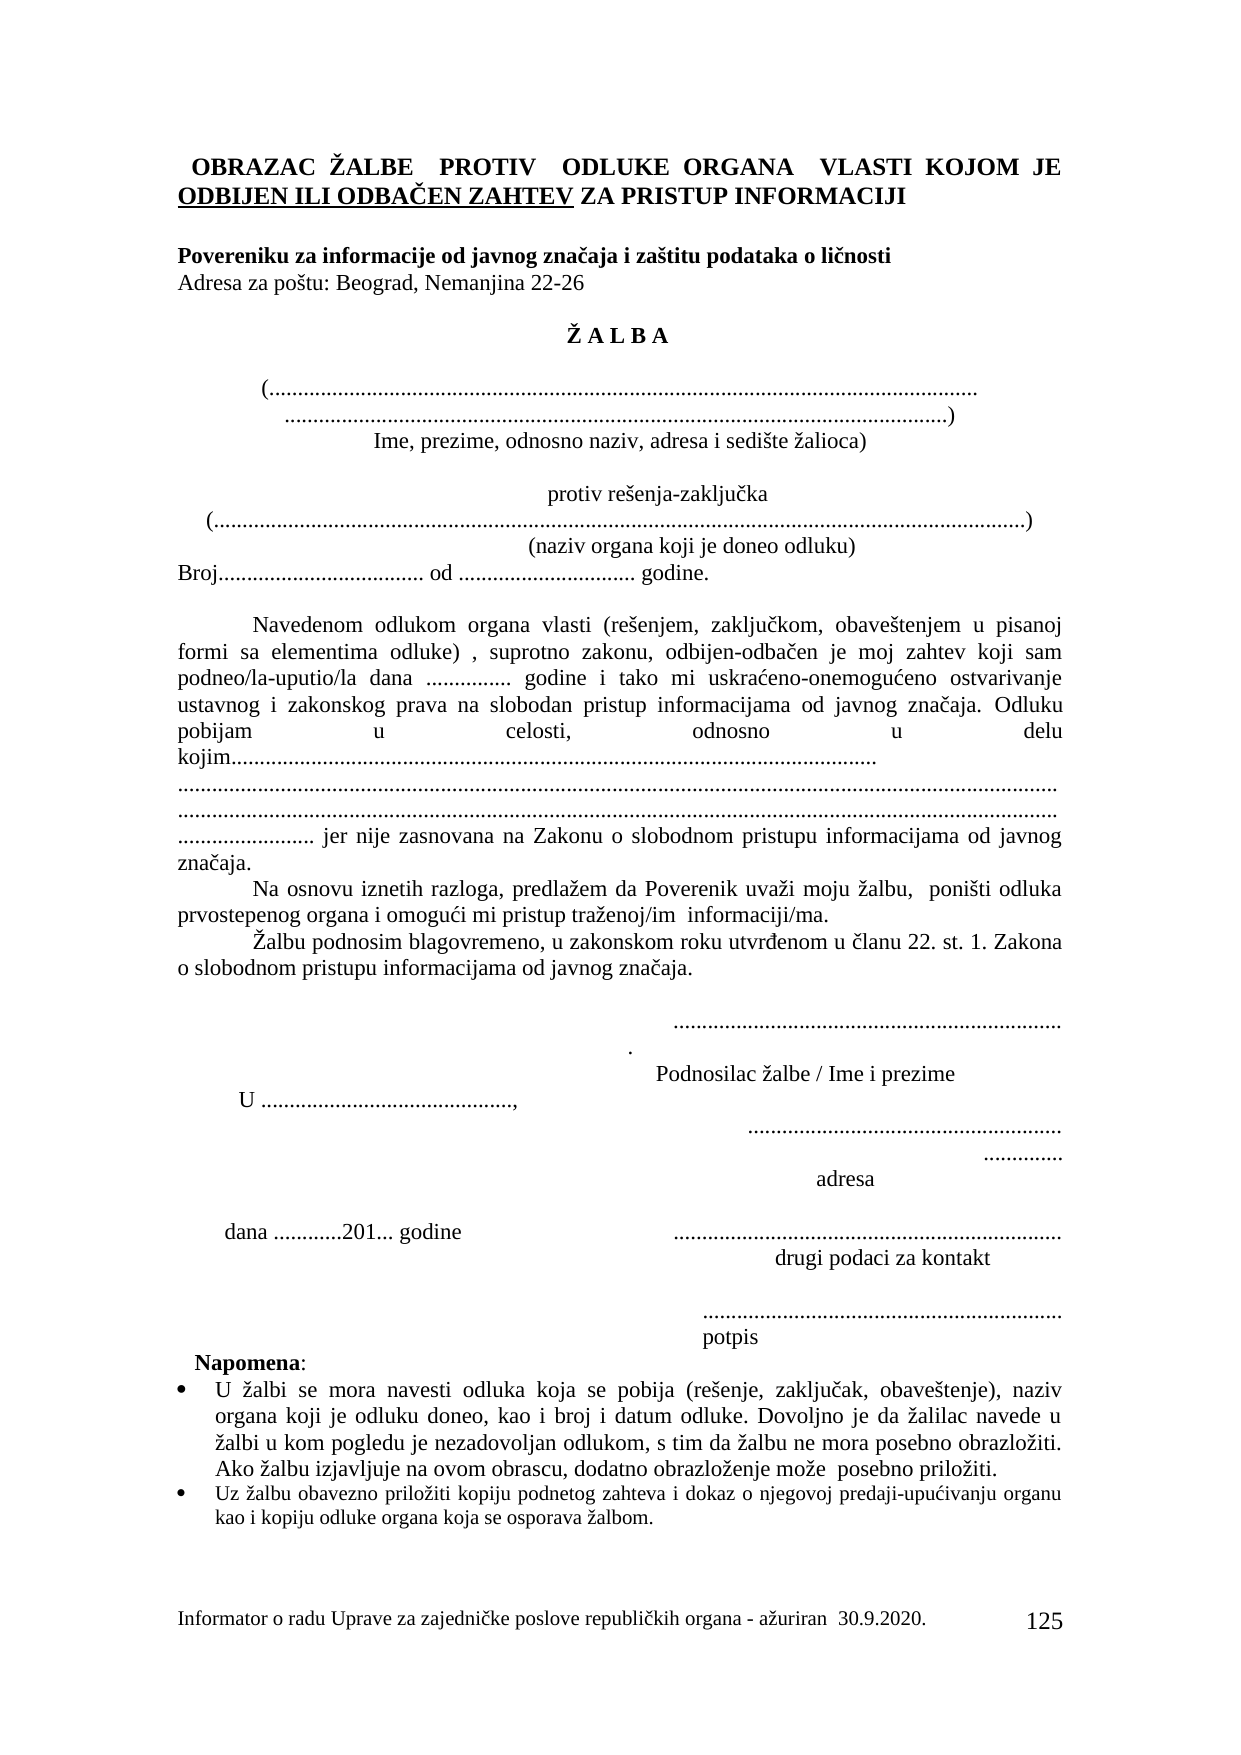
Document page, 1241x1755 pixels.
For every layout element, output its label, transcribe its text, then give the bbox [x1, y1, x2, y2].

text Napomena: [177, 1349, 1063, 1376]
text Žalbu podnosim blagovremeno, u zakonskom roku utvrđenom u članu 22. st. 1. Zakona o slobodnom pristupu informacijama od javnog značaja. [177, 928, 1063, 981]
text ............................................................................................................................................................................................................................................................................................................................................ jer nije zasnovana na Zakonu o slobodnom pristupu informacijama od javnog značaja. [177, 770, 1063, 875]
text Podnosilac žalbe / Ime i prezime [627, 1059, 1063, 1086]
text Na osnovu iznetih razloga, predlažem da Poverenik uvaži moju žalbu, poništi odluka prvostepenog organa i omogući mi pristup traženoj/im informaciji/ma. [177, 875, 1063, 928]
text ....................................................................................................................) [177, 401, 1063, 427]
subtitle OBRAZAC ŽALBE PROTIV ODLUKE ORGANA VLASTI KOJOM JE ODBIJEN ILI ODBAČEN ZAHTEV ZA PRISTUP INFORMACIJI [177, 148, 1063, 210]
list Uz žalbu obavezno priložiti kopiju podnetog zahteva i dokaz o njegovoj predaji-upućivanju organu kao i kopiju odluke organa koja se osporava žalbom. [177, 1481, 1063, 1529]
text dana ............201... godine .................................................................... [177, 1218, 1063, 1244]
text Broj.................................... od ............................... godine. [177, 559, 1063, 585]
text Ž A L B A [177, 322, 1063, 348]
text Adresa za poštu: Beograd, Nemanjina 22-26 [177, 269, 1063, 295]
text U ............................................, ..................................................................... [177, 1086, 1063, 1165]
text Ime, prezime, odnosno naziv, adresa i sedište žalioca) [177, 427, 1063, 453]
text Povereniku za informacije od javnog značaja i zaštitu podataka o ličnosti [177, 243, 1063, 269]
text adresa [177, 1165, 1063, 1191]
text ..................................................................... [627, 1007, 1063, 1059]
list U žalbi se mora navesti odluka koja se pobija (rešenje, zaklјučak, obaveštenje), naziv organa koji je odluku doneo, kao i broj i datum odluke. Dovolјno je da žalilac navede u žalbi u kom pogledu je nezadovolјan odlukom, s tim da žalbu ne mora posebno obrazložiti. Ako žalbu izjavlјuje na ovom obrascu, dodatno obrazloženje može posebno priložiti. [177, 1376, 1063, 1481]
text (naziv organa koji je doneo odluku) [177, 532, 1063, 559]
text protiv rešenja-zaklјučka (..............................................................................................................................................) [177, 480, 1063, 532]
text (............................................................................................................................ [177, 374, 1063, 401]
text ............................................................... potpis [702, 1297, 1063, 1349]
text drugi podaci za kontakt [702, 1244, 1063, 1270]
text Navedenom odlukom organa vlasti (rešenjem, zaklјučkom, obaveštenjem u pisanoj formi sa elementima odluke) , suprotno zakonu, odbijen-odbačen je moj zahtev koji sam podneo/la-uputio/la dana ............... godine i tako mi uskraćeno-onemogućeno ostvarivanje ustavnog i zakonskog prava na slobodan pristup informacijama od javnog značaja. Odluku pobijam u celosti, odnosno u delu kojim................................................................................................................. [177, 612, 1063, 770]
